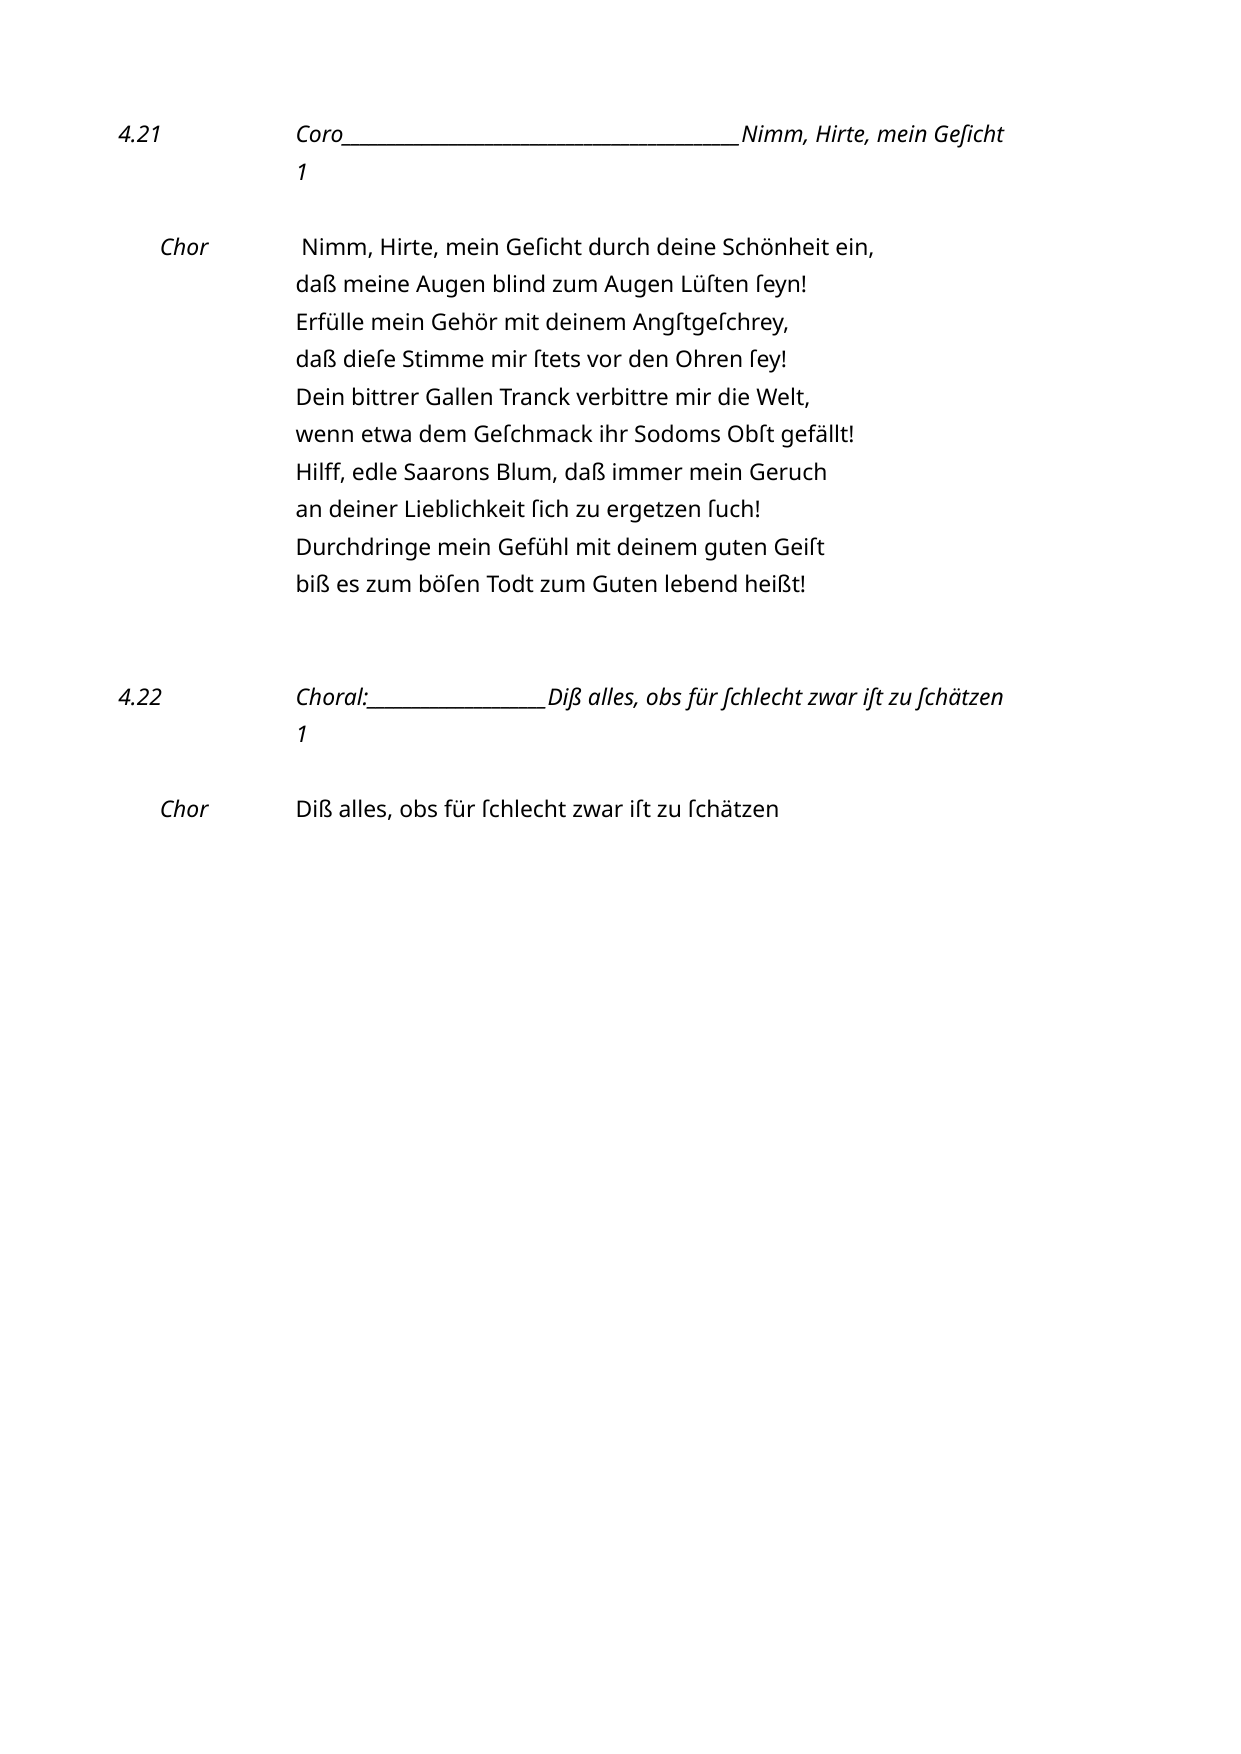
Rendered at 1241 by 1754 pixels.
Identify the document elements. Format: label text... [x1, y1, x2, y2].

text 4.21 Coro Nimm, Hirte, mein Geſicht 1 Chor Nimm, Hirte, mein Geſicht durch deine Schönheit ein, daß meine Augen blind zum Augen Lüſten ſeyn! Erfülle mein Gehör mit deinem Angſtgeſchrey, daß dieſe Stimme mir ſtets vor den Ohren ſey! Dein bittrer Gallen Tranck verbittre mir die Welt, wenn etwa dem Geſchmack ihr Sodoms Obſt gefällt! Hilff, edle Saarons Blum, daß immer mein Geruch an deiner Lieblichkeit ſich zu ergetzen ſuch! Durchdringe mein Gefühl mit deinem guten Geiſt biß es zum böſen Todt zum Guten lebend heißt! [118, 118, 1004, 599]
text 4.22 Choral: Diß alles, obs für ſchlecht zwar iſt zu ſchätzen 1 Chor Diß alles, obs für ſchlecht zwar iſt zu ſchätzen [118, 681, 1004, 824]
